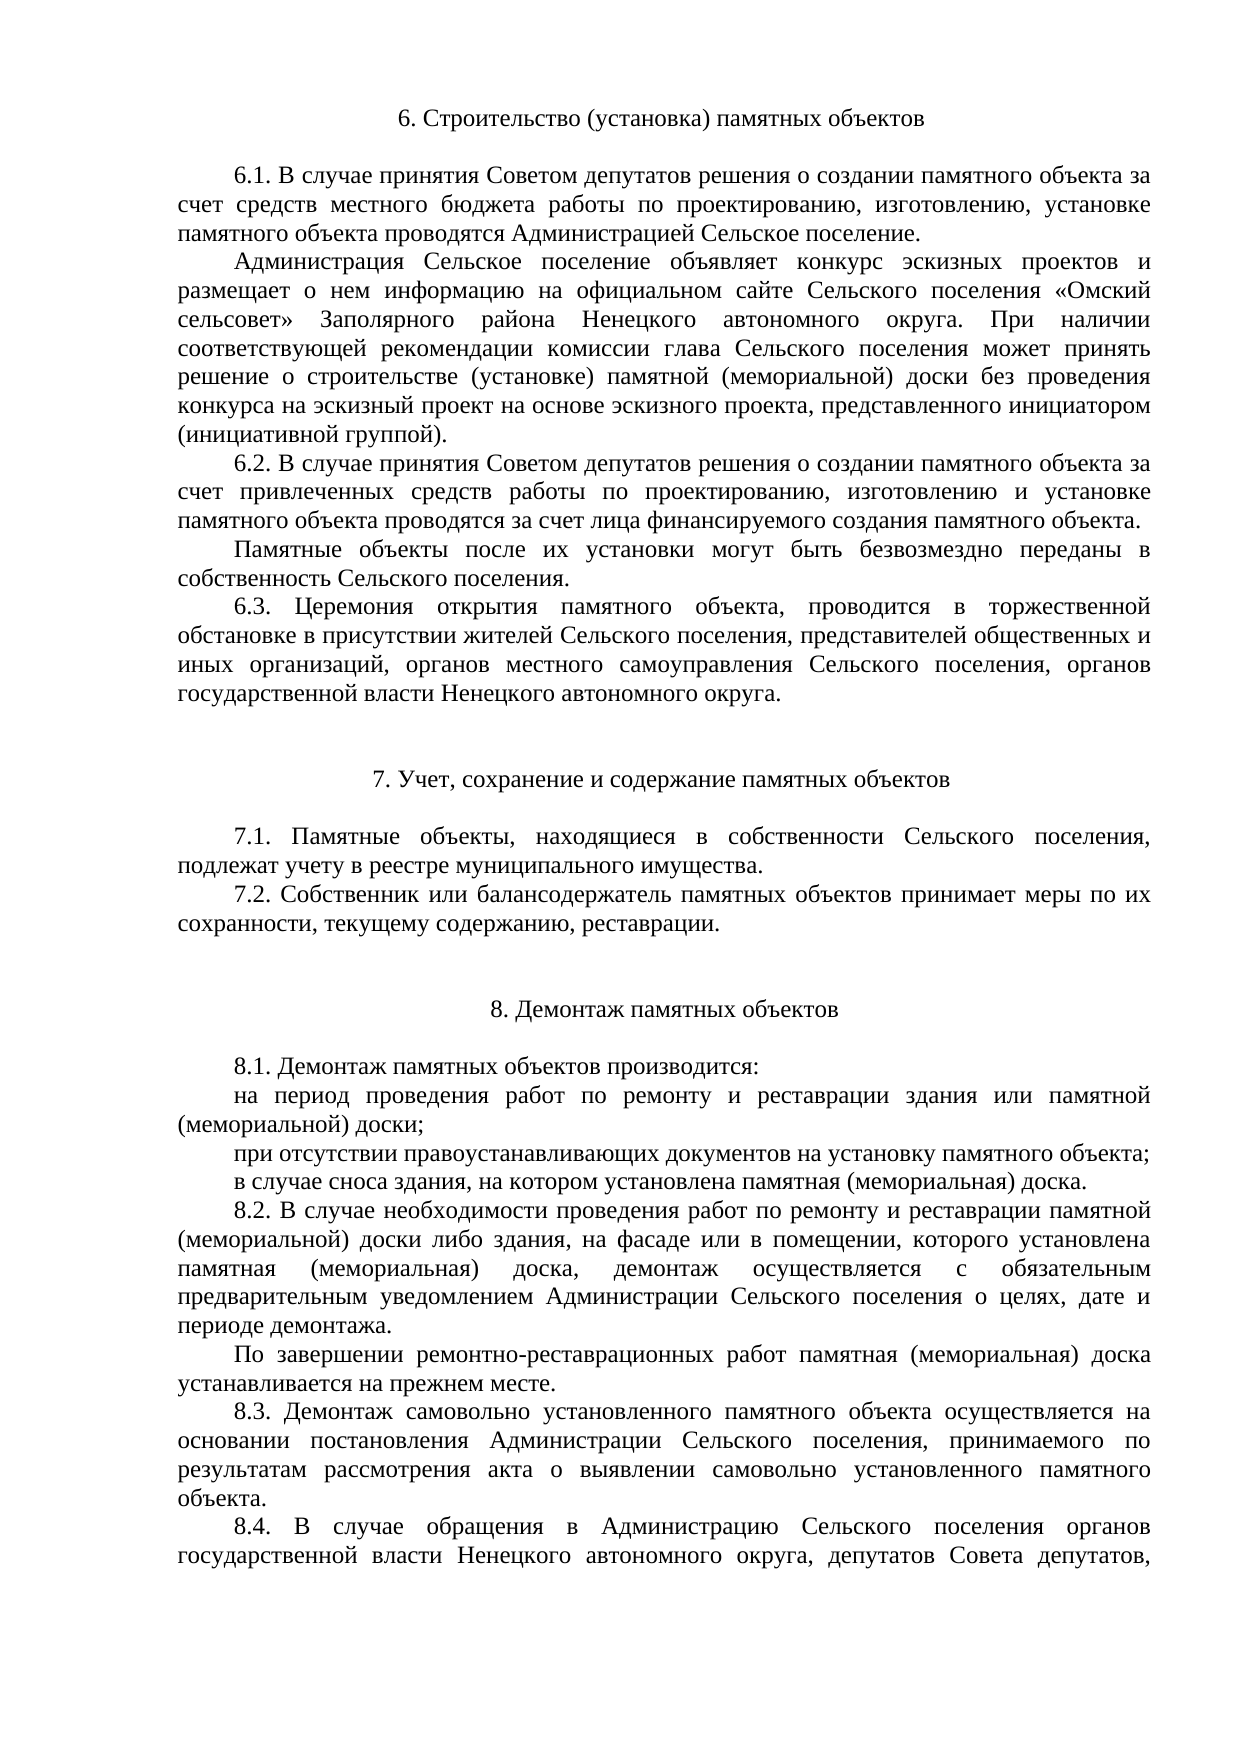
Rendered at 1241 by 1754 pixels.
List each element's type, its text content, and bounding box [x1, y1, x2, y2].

text Администрация Сельское поселение объявляет конкурс эскизных проектов и размещает о нем информацию на официальном сайте Сельского поселения «Омский сельсовет» Заполярного района Ненецкого автономного округа. При наличии соответствующей рекомендации комиссии глава Сельского поселения может принять решение о строительстве (установке) памятной (мемориальной) доски без проведения конкурса на эскизный проект на основе эскизного проекта, представленного инициатором (инициативной группой). [177, 246, 1152, 448]
text на период проведения работ по ремонту и реставрации здания или памятной (мемориальной) доски; [177, 1080, 1152, 1138]
text в случае сноса здания, на котором установлена памятная (мемориальная) доска. [177, 1166, 1152, 1195]
text 7.2. Собственник или балансодержатель памятных объектов принимает меры по их сохранности, текущему содержанию, реставрации. [177, 879, 1152, 936]
text 8.1. Демонтаж памятных объектов производится: [177, 1051, 1152, 1080]
text 7.1. Памятные объекты, находящиеся в собственности Сельского поселения, подлежат учету в реестре муниципального имущества. [177, 821, 1152, 879]
text 6.2. В случае принятия Советом депутатов решения о создании памятного объекта за счет привлеченных средств работы по проектированию, изготовлению и установке памятного объекта проводятся за счет лица финансируемого создания памятного объекта. [177, 448, 1152, 534]
subtitle 6. Строительство (установка) памятных объектов [177, 103, 1152, 131]
text Памятные объекты после их установки могут быть безвозмездно переданы в собственность Сельского поселения. [177, 534, 1152, 591]
text 8.2. В случае необходимости проведения работ по ремонту и реставрации памятной (мемориальной) доски либо здания, на фасаде или в помещении, которого установлена памятная (мемориальная) доска, демонтаж осуществляется с обязательным предварительным уведомлением Администрации Сельского поселения о целях, дате и периоде демонтажа. [177, 1195, 1152, 1339]
text По завершении ремонтно-реставрационных работ памятная (мемориальная) доска устанавливается на прежнем месте. [177, 1339, 1152, 1396]
text 8.4. В случае обращения в Администрацию Сельского поселения органов государственной власти Ненецкого автономного округа, депутатов Совета депутатов, [177, 1511, 1152, 1569]
subtitle 8. Демонтаж памятных объектов [177, 994, 1152, 1023]
subtitle 7. Учет, сохранение и содержание памятных объектов [177, 764, 1152, 793]
text при отсутствии правоустанавливающих документов на установку памятного объекта; [177, 1138, 1152, 1166]
text 6.1. В случае принятия Советом депутатов решения о создании памятного объекта за счет средств местного бюджета работы по проектированию, изготовлению, установке памятного объекта проводятся Администрацией Сельское поселение. [177, 160, 1152, 246]
text 8.3. Демонтаж самовольно установленного памятного объекта осуществляется на основании постановления Администрации Сельского поселения, принимаемого по результатам рассмотрения акта о выявлении самовольно установленного памятного объекта. [177, 1396, 1152, 1511]
text 6.3. Церемония открытия памятного объекта, проводится в торжественной обстановке в присутствии жителей Сельского поселения, представителей общественных и иных организаций, органов местного самоуправления Сельского поселения, органов государственной власти Ненецкого автономного округа. [177, 591, 1152, 706]
